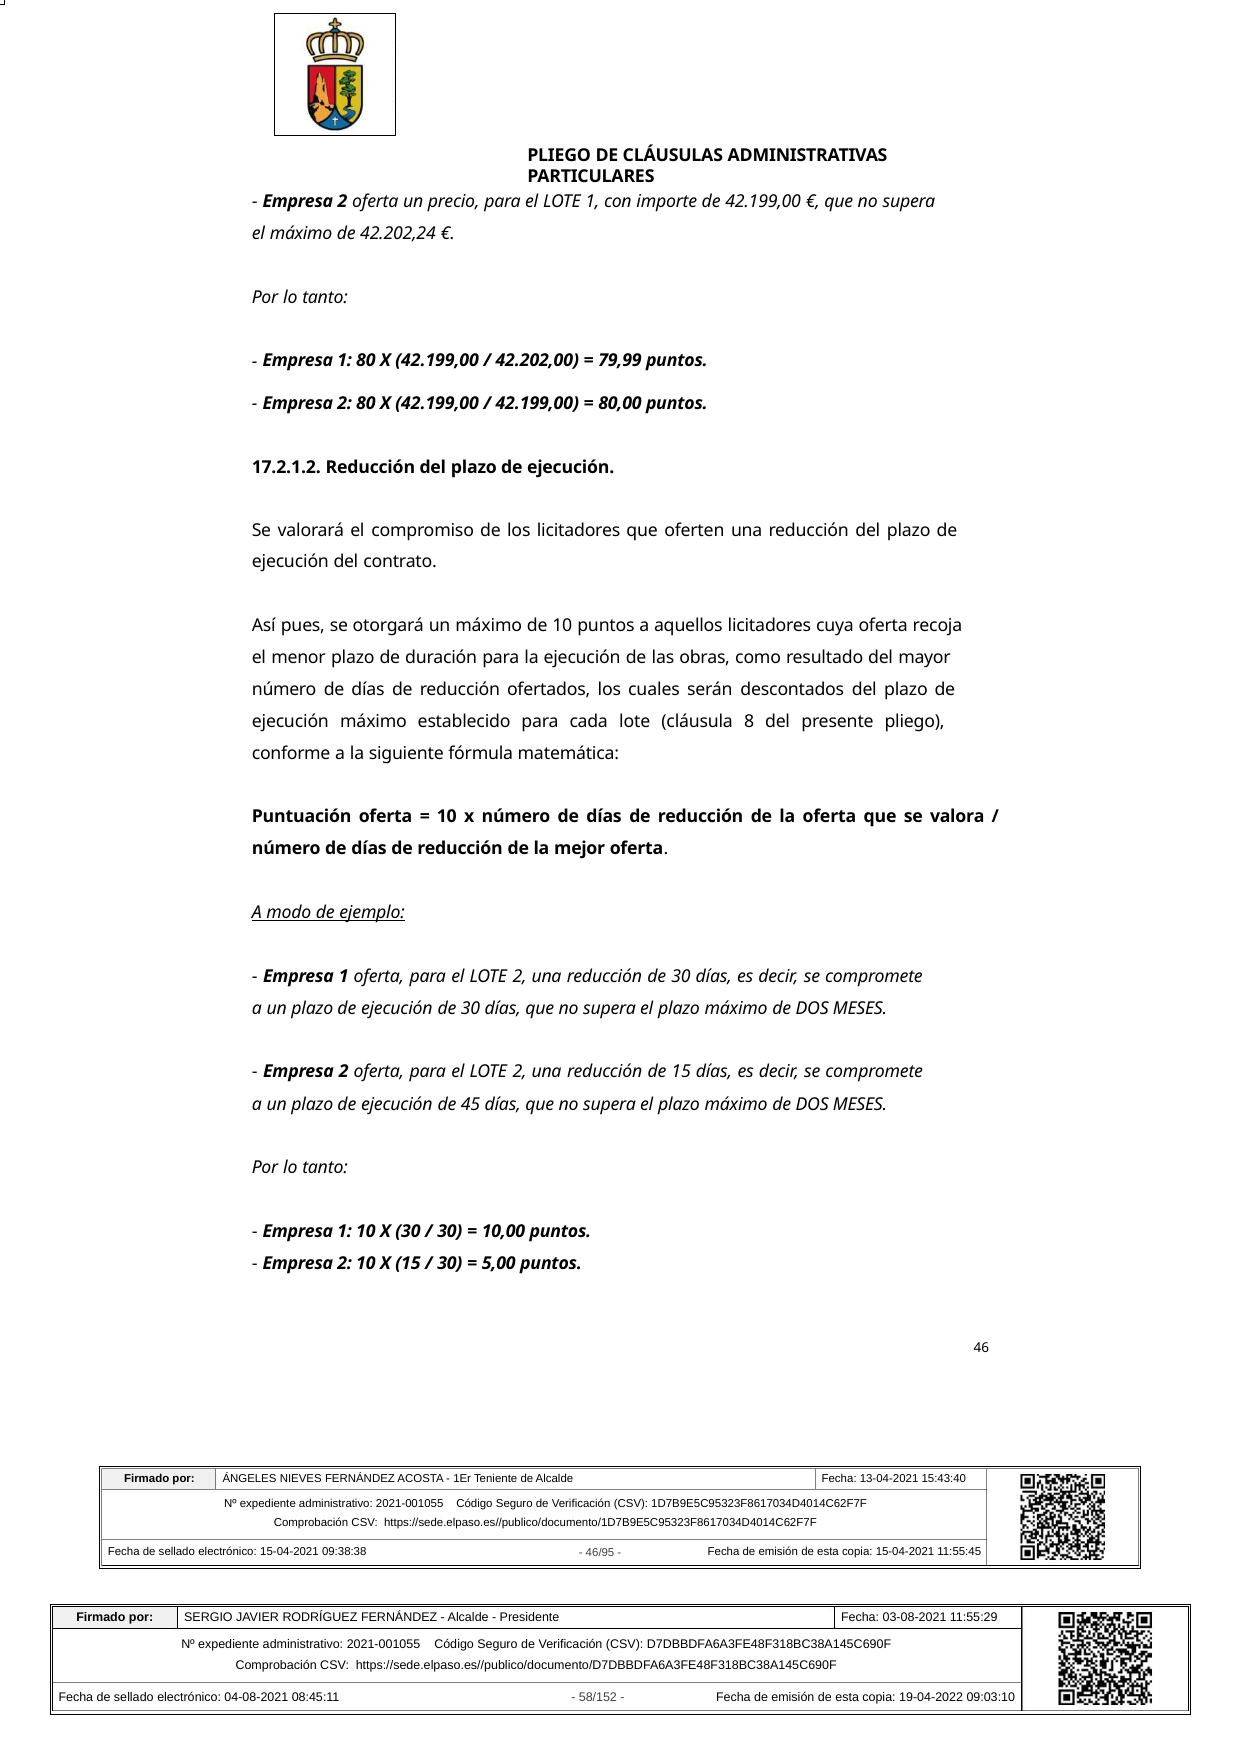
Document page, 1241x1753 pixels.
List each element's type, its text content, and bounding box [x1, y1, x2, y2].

text Así pues, se otorgará un máximo de 10 puntos a aquellos licitadores cuya oferta recoja [252, 615, 1013, 636]
text 1 [252, 456, 261, 477]
text - [252, 1062, 263, 1082]
text Empresa 1: 10 X (30 / 30) = 10,00 puntos. [262, 1221, 624, 1242]
text Comprobación CSV: https://sede.elpaso.es//publico/documento/1D7B9E5C95323F8617034D4014C62F7F [273, 1517, 889, 1529]
text el menor plazo de duración para la ejecución de las obras, como resultado del mayor [252, 647, 1013, 668]
text Fecha de emisión de esta copia: 19-04-2022 09:03:10 [716, 1690, 1040, 1704]
text SERGIO JAVIER RODRÍGUEZ FERNÁNDEZ - Alcalde - Presidente [184, 1610, 586, 1624]
picture [100, 1467, 1140, 1568]
text a un plazo de ejecución de 45 días, que no supera el plazo máximo de DOS MESES. [252, 1094, 977, 1114]
text Puntuación oferta = 10 x número de días de reducción de la oferta que se valora / [252, 806, 1013, 827]
text el máximo de 42.202,24 €. [252, 223, 493, 244]
text - [252, 191, 262, 212]
text 46 [973, 1339, 1009, 1356]
text - [252, 393, 262, 413]
text - [252, 1253, 262, 1273]
text Empresa 2 oferta, para el LOTE 2, una reducción de 15 días, es decir, se compromete [263, 1061, 1013, 1082]
picture [275, 14, 395, 135]
text ÁNGELES NIEVES FERNÁNDEZ ACOSTA - 1Er Teniente de Alcalde [222, 1473, 601, 1485]
text Empresa 2: 80 X (42.199,00 / 42.199,00) = 80,00 puntos. [262, 392, 741, 413]
text Fecha de emisión de esta copia: 15-04-2021 11:55:45 [707, 1546, 1006, 1558]
text PLIEGO DE CLÁUSULAS ADMINISTRATIVAS PARTICULARES [527, 145, 1013, 187]
text A modo de ejemplo: [252, 902, 451, 923]
text número de días de reducción ofertados, los cuales serán descontados del plazo de [252, 679, 1013, 699]
text Comprobación CSV: https://sede.elpaso.es//publico/documento/D7DBBDFA6A3FE48F318BC38A145C690F [235, 1658, 918, 1672]
text Empresa 2 oferta un precio, para el LOTE 1, con importe de 42.199,00 €, que no supera [262, 191, 1013, 212]
text Firmado por: [124, 1473, 211, 1485]
text Empresa 1: 80 X (42.199,00 / 42.202,00) = 79,99 puntos. [262, 350, 741, 371]
text Fecha de sellado electrónico: 15-04-2021 09:38:38 [108, 1546, 390, 1558]
text - 46/95 - [578, 1546, 638, 1559]
text ejecución máximo establecido para cada lote (cláusula 8 del presente pliego), [252, 711, 1013, 731]
text a un plazo de ejecución de 30 días, que no supera el plazo máximo de DOS MESES. [252, 998, 977, 1018]
text Firmado por: [76, 1610, 172, 1624]
text Empresa 1 oferta, para el LOTE 2, una reducción de 30 días, es decir, se compromete [263, 966, 1013, 987]
picture [51, 1605, 1190, 1714]
text 7.2.1.2. Reducción del plazo de ejecución. [261, 456, 645, 477]
text Por lo tanto: [252, 1157, 378, 1178]
text - [252, 966, 263, 987]
text Fecha: 03-08-2021 11:55:29 [841, 1610, 1022, 1624]
text ejecución del contrato. [252, 551, 1013, 572]
text - [252, 351, 262, 371]
text Fecha: 13-04-2021 15:43:40 [821, 1473, 987, 1485]
text Fecha de sellado electrónico: 04-08-2021 08:45:11 [58, 1690, 365, 1704]
text Nº expediente administrativo: 2021-001055 Código Seguro de Verificación (CSV): 1D7B9E5C95323F8617034D4014C62F7F [224, 1498, 889, 1511]
text Se valorará el compromiso de los licitadores que oferten una reducción del plazo de [252, 520, 1013, 540]
text Empresa 2: 10 X (15 / 30) = 5,00 puntos. [262, 1252, 624, 1273]
text Nº expediente administrativo: 2021-001055 Código Seguro de Verificación (CSV): D7DBBDFA6A3FE48F318BC38A145C690F [181, 1638, 918, 1652]
text Por lo tanto: [252, 287, 378, 307]
text - [252, 1221, 262, 1242]
text número de días de reducción de la mejor oferta. [252, 838, 687, 859]
text - 58/152 - [571, 1691, 643, 1705]
text conforme a la siguiente fórmula matemática: [252, 743, 1013, 763]
